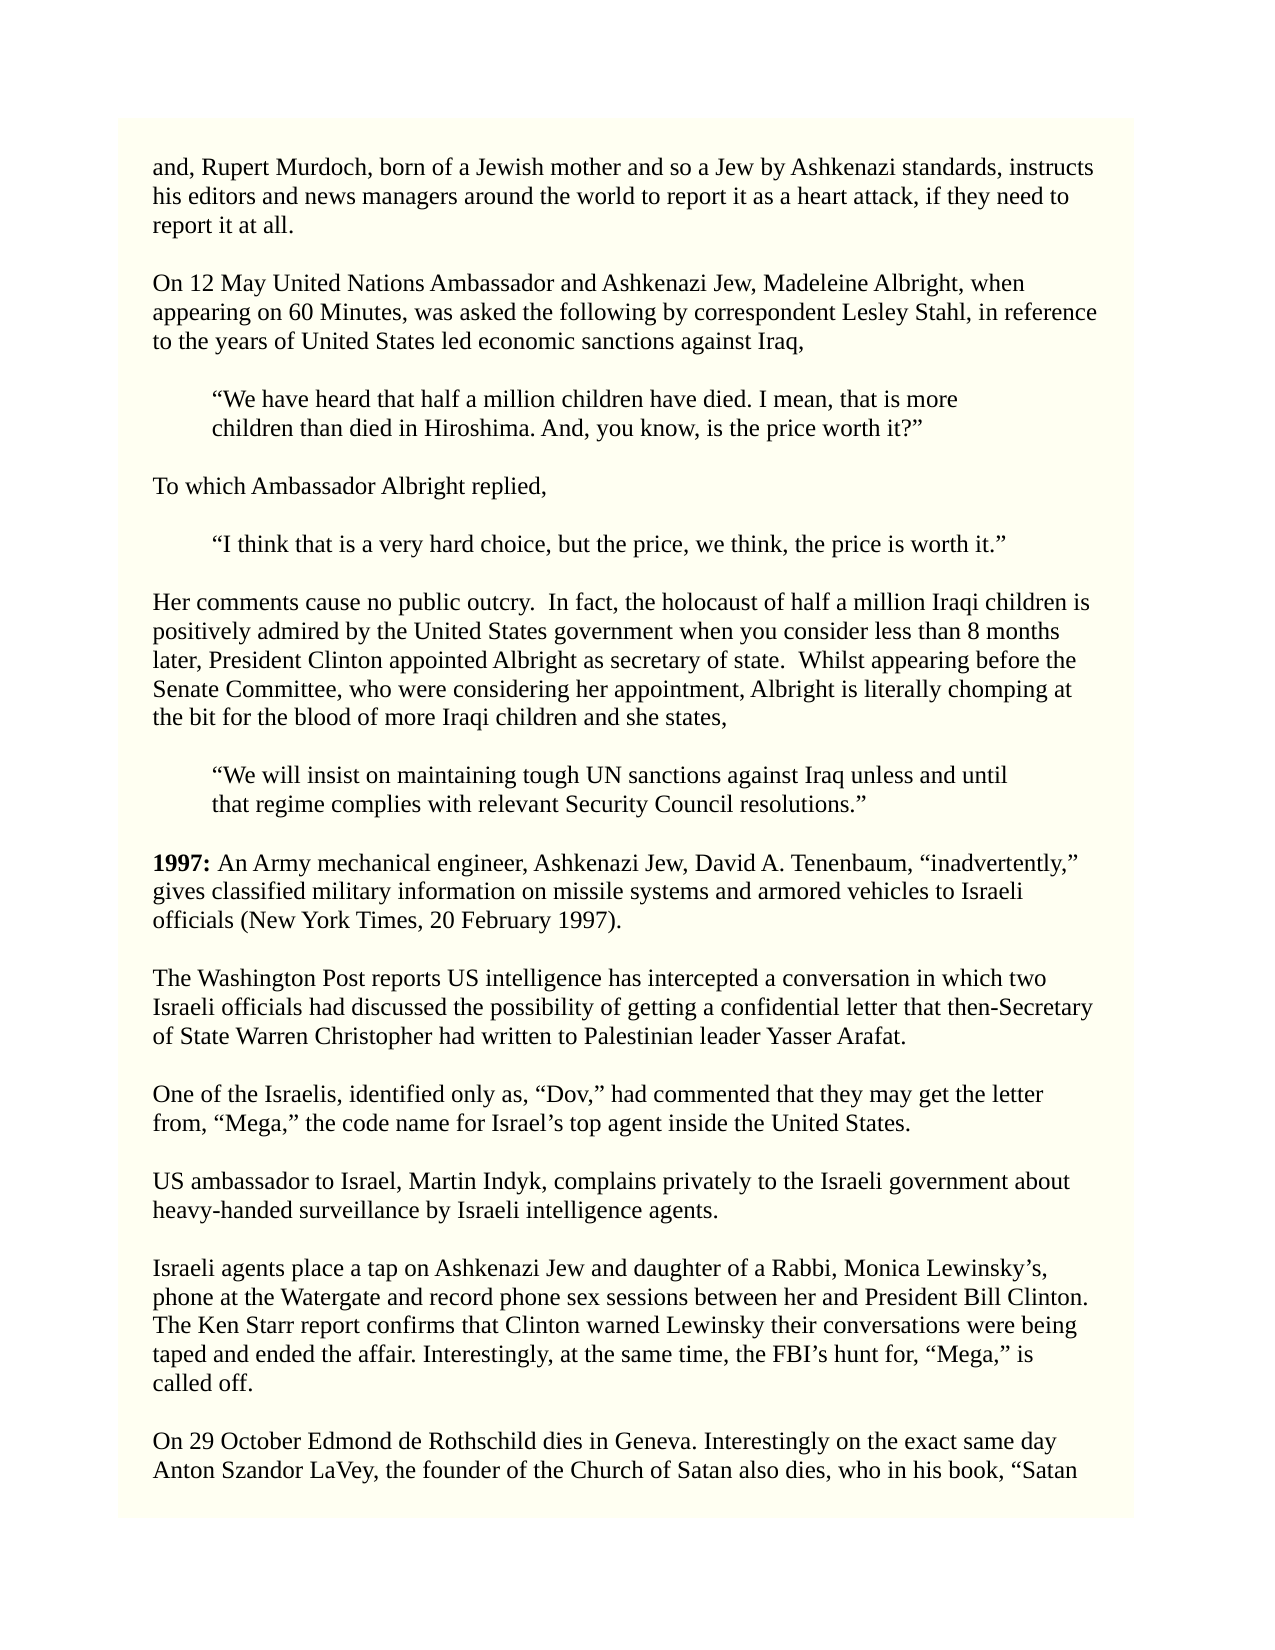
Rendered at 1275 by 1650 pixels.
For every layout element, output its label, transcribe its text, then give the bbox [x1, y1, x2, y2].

table_header and, Rupert Murdoch, born of a Jewish mother and so a Jew by Ashkenazi standards, instructs his editors and news managers around the world to report it as a heart attack, if they need to report it at all. On 12 May United Nations Ambassador and Ashkenazi Jew, Madeleine Albright, when appearing on 60 Minutes, was asked the following by correspondent Lesley Stahl, in reference to the years of United States led economic sanctions against Iraq, “We have heard that half a million children have died. I mean, that is more children than died in Hiroshima. And, you know, is the price worth it?” To which Ambassador Albright replied, “I think that is a very hard choice, but the price, we think, the price is worth it.” Her comments cause no public outcry. In fact, the holocaust of half a million Iraqi children is positively admired by the United States government when you consider less than 8 months later, President Clinton appointed Albright as secretary of state. Whilst appearing before the Senate Committee, who were considering her appointment, Albright is literally chomping at the bit for the blood of more Iraqi children and she states, “We will insist on maintaining tough UN sanctions against Iraq unless and until that regime complies with relevant Security Council resolutions.” 1997: An Army mechanical engineer, Ashkenazi Jew, David A. Tenenbaum, “inadvertently,” gives classified military information on missile systems and armored vehicles to Israeli officials (New York Times, 20 February 1997). The Washington Post reports US intelligence has intercepted a conversation in which two Israeli officials had discussed the possibility of getting a confidential letter that then-Secretary of State Warren Christopher had written to Palestinian leader Yasser Arafat. One of the Israelis, identified only as, “Dov,” had commented that they may get the letter from, “Mega,” the code name for Israel’s top agent inside the United States. US ambassador to Israel, Martin Indyk, complains privately to the Israeli government about heavy-handed surveillance by Israeli intelligence agents. Israeli agents place a tap on Ashkenazi Jew and daughter of a Rabbi, Monica Lewinsky’s, phone at the Watergate and record phone sex sessions between her and President Bill Clinton. The Ken Starr report confirms that Clinton warned Lewinsky their conversations were being taped and ended the affair. Interestingly, at the same time, the FBI’s hunt for, “Mega,” is called off. On 29 October Edmond de Rothschild dies in Geneva. Interestingly on the exact same day Anton Szandor LaVey, the founder of the Church of Satan also dies, who in his book, “Satan [118, 118, 1134, 1518]
